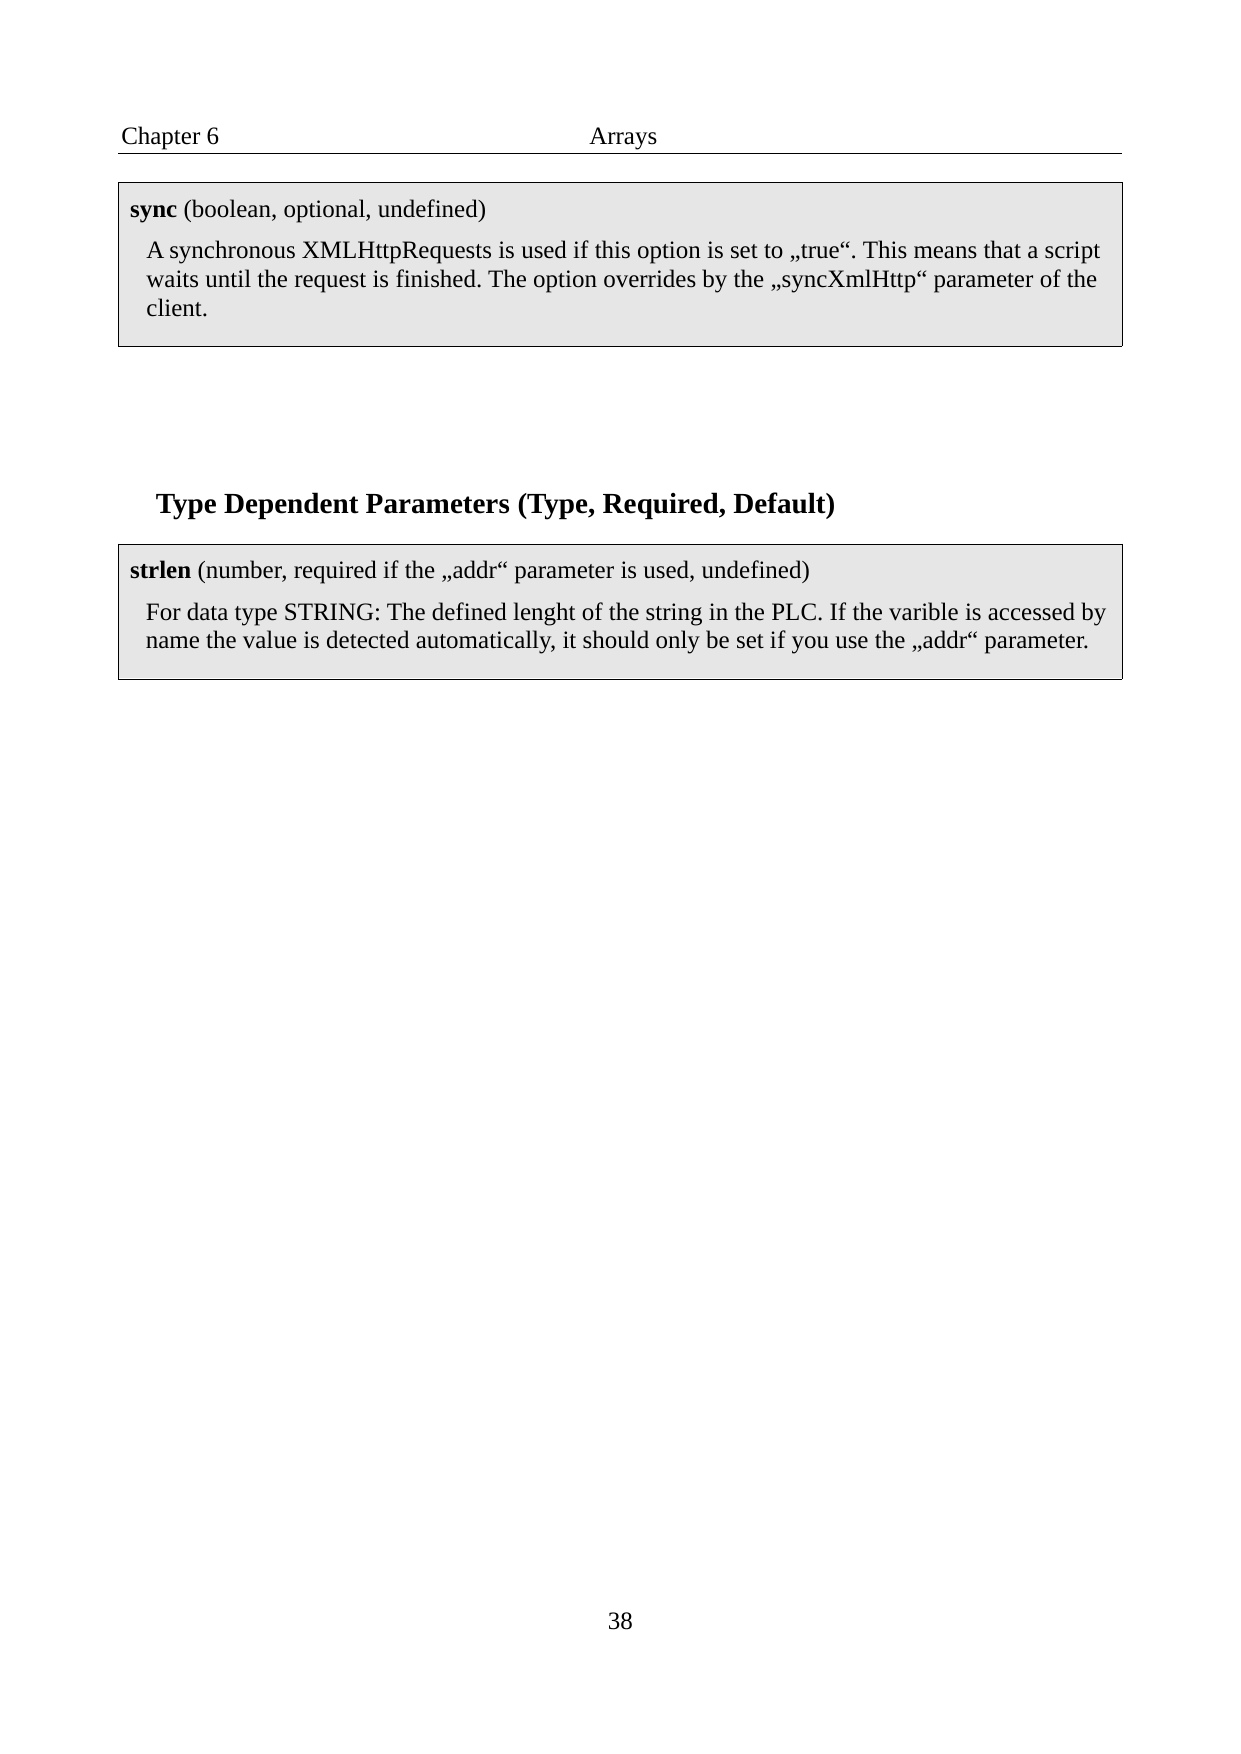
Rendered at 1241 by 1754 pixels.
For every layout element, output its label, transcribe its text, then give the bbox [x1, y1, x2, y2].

table_header sync (boolean, optional, undefined) A synchronous XMLHttpRequests is used if this option is set to „true“. This means that a script waits until the request is finished. The option overrides by the „syncXmlHttp“ parameter of the client. [119, 183, 1122, 346]
table_header strlen (number, required if the „addr“ parameter is used, undefined) For data type STRING: The defined lenght of the string in the PLC. If the varible is accessed by name the value is detected automatically, it should only be set if you use the „addr“ parameter. [119, 545, 1122, 678]
subtitle Type Dependent Parameters (Type, Required, Default) [156, 486, 1122, 519]
